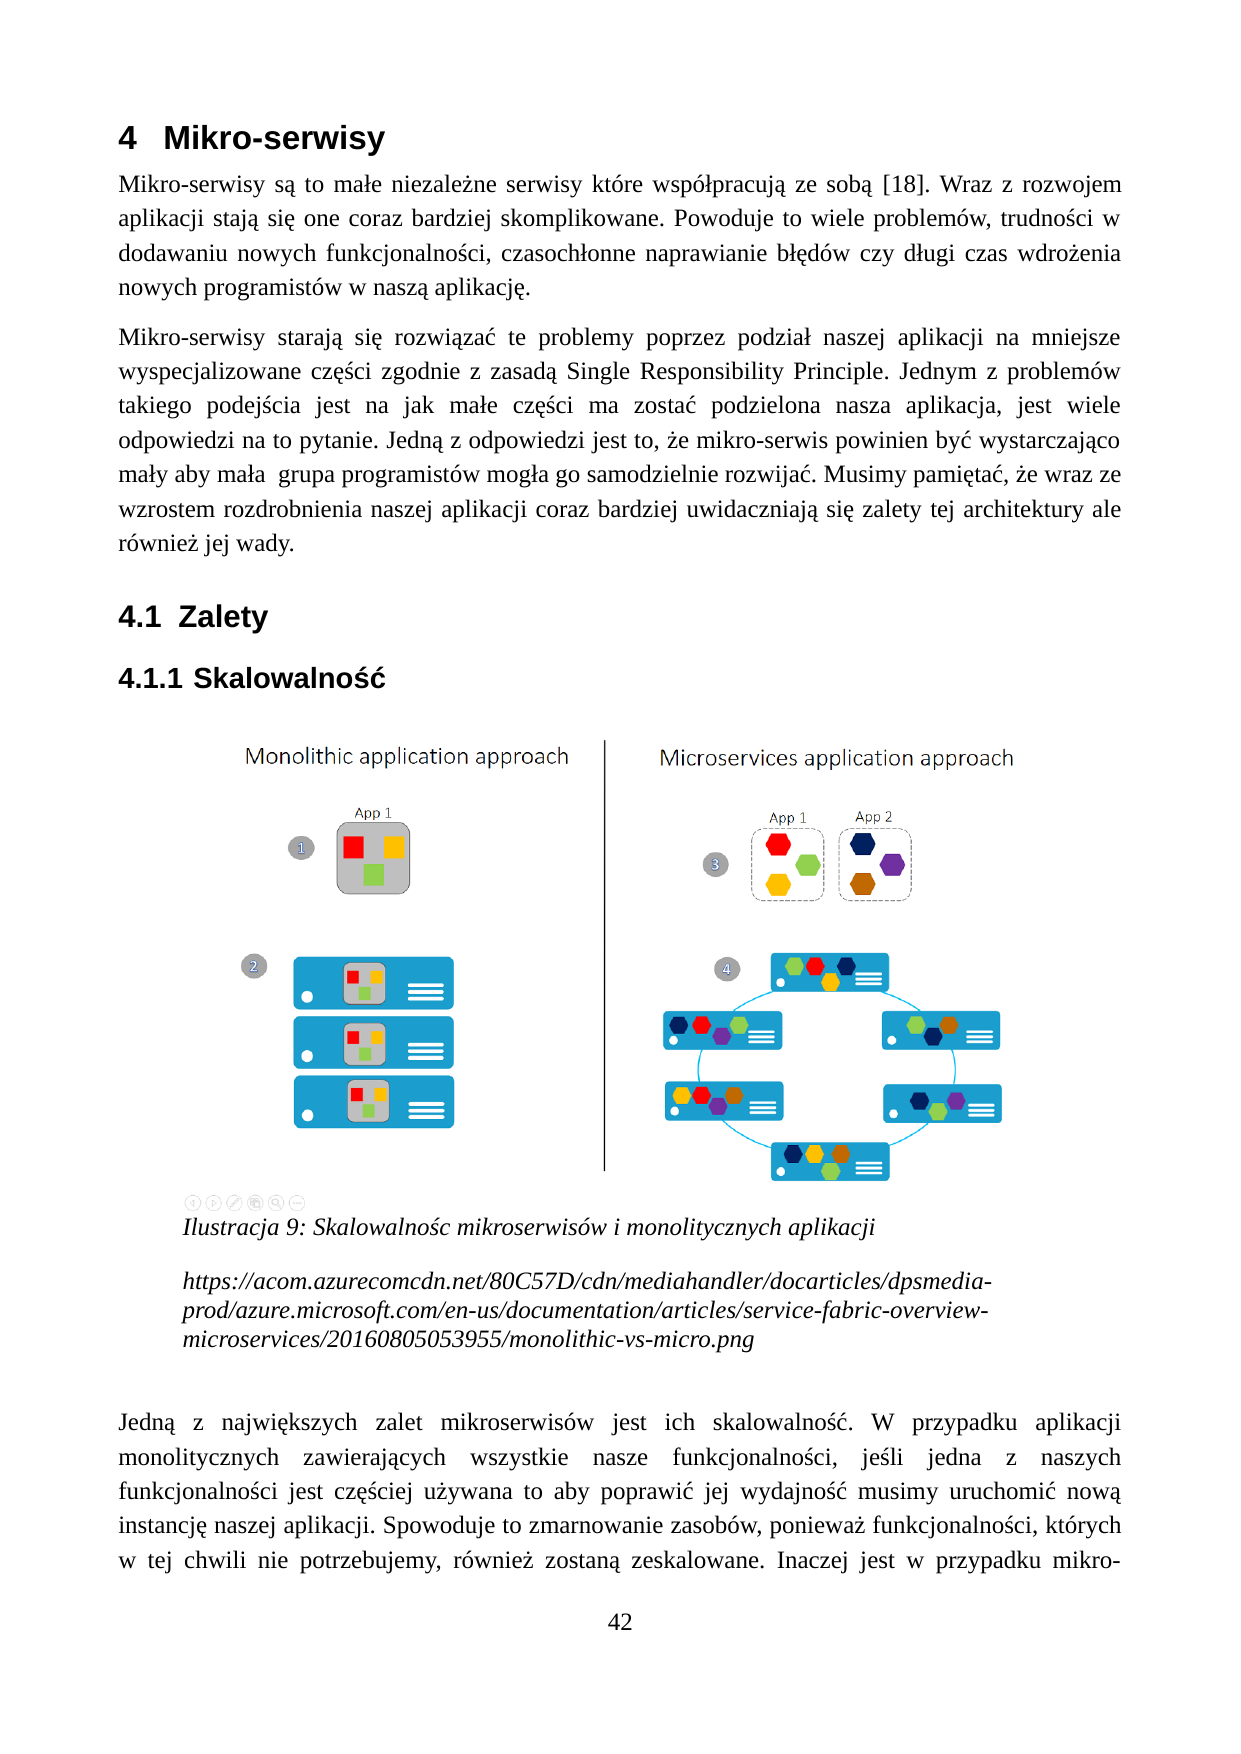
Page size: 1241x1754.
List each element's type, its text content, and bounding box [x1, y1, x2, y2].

subtitle Skalowalność [118, 661, 1122, 695]
text https://acom.azurecomcdn.net/80C57D/cdn/mediahandler/docarticles/dpsmedia-prod/azure.microsoft.com/en-us/documentation/articles/service-fabric-overview-microservices/20160805053955/monolithic-vs-micro.png [182, 1266, 1058, 1352]
subtitle Zalety [118, 598, 1122, 634]
text Jedną z największych zalet mikroserwisów jest ich skalowalność. W przypadku aplikacji monolitycznych zawierających wszystkie nasze funkcjonalności, jeśli jedna z naszych funkcjonalności jest częściej używana to aby poprawić jej wydajność musimy uruchomić nową instancję naszej aplikacji. Spowoduje to zmarnowanie zasobów, ponieważ funkcjonalności, których w tej chwili nie potrzebujemy, również zostaną zeskalowane. Inaczej jest w przypadku mikro- [118, 1407, 1122, 1574]
text Mikro-serwisy starają się rozwiązać te problemy poprzez podział naszej aplikacji na mniejsze wyspecjalizowane części zgodnie z zasadą Single Responsibility Principle. Jednym z problemów takiego podejścia jest na jak małe części ma zostać podzielona nasza aplikacja, jest wiele odpowiedzi na to pytanie. Jedną z odpowiedzi jest to, że mikro-serwis powinien być wystarczająco mały aby mała grupa programistów mogła go samodzielnie rozwijać. Musimy pamiętać, że wraz ze wzrostem rozdrobnienia naszej aplikacji coraz bardziej uwidaczniają się zalety tej architektury ale również jej wady. [118, 322, 1122, 557]
subtitle Mikro-serwisy [118, 118, 1122, 157]
text Mikro-serwisy są to małe niezależne serwisy które współpracują ze sobą [18]. Wraz z rozwojem aplikacji stają się one coraz bardziej skomplikowane. Powoduje to wiele problemów, trudności w dodawaniu nowych funkcjonalności, czasochłonne naprawianie błędów czy długi czas wdrożenia nowych programistów w naszą aplikację. [118, 169, 1122, 301]
picture [182, 720, 1058, 1213]
text Ilustracja 9: Skalowalnośc mikroserwisów i monolitycznych aplikacji [182, 1213, 1058, 1241]
